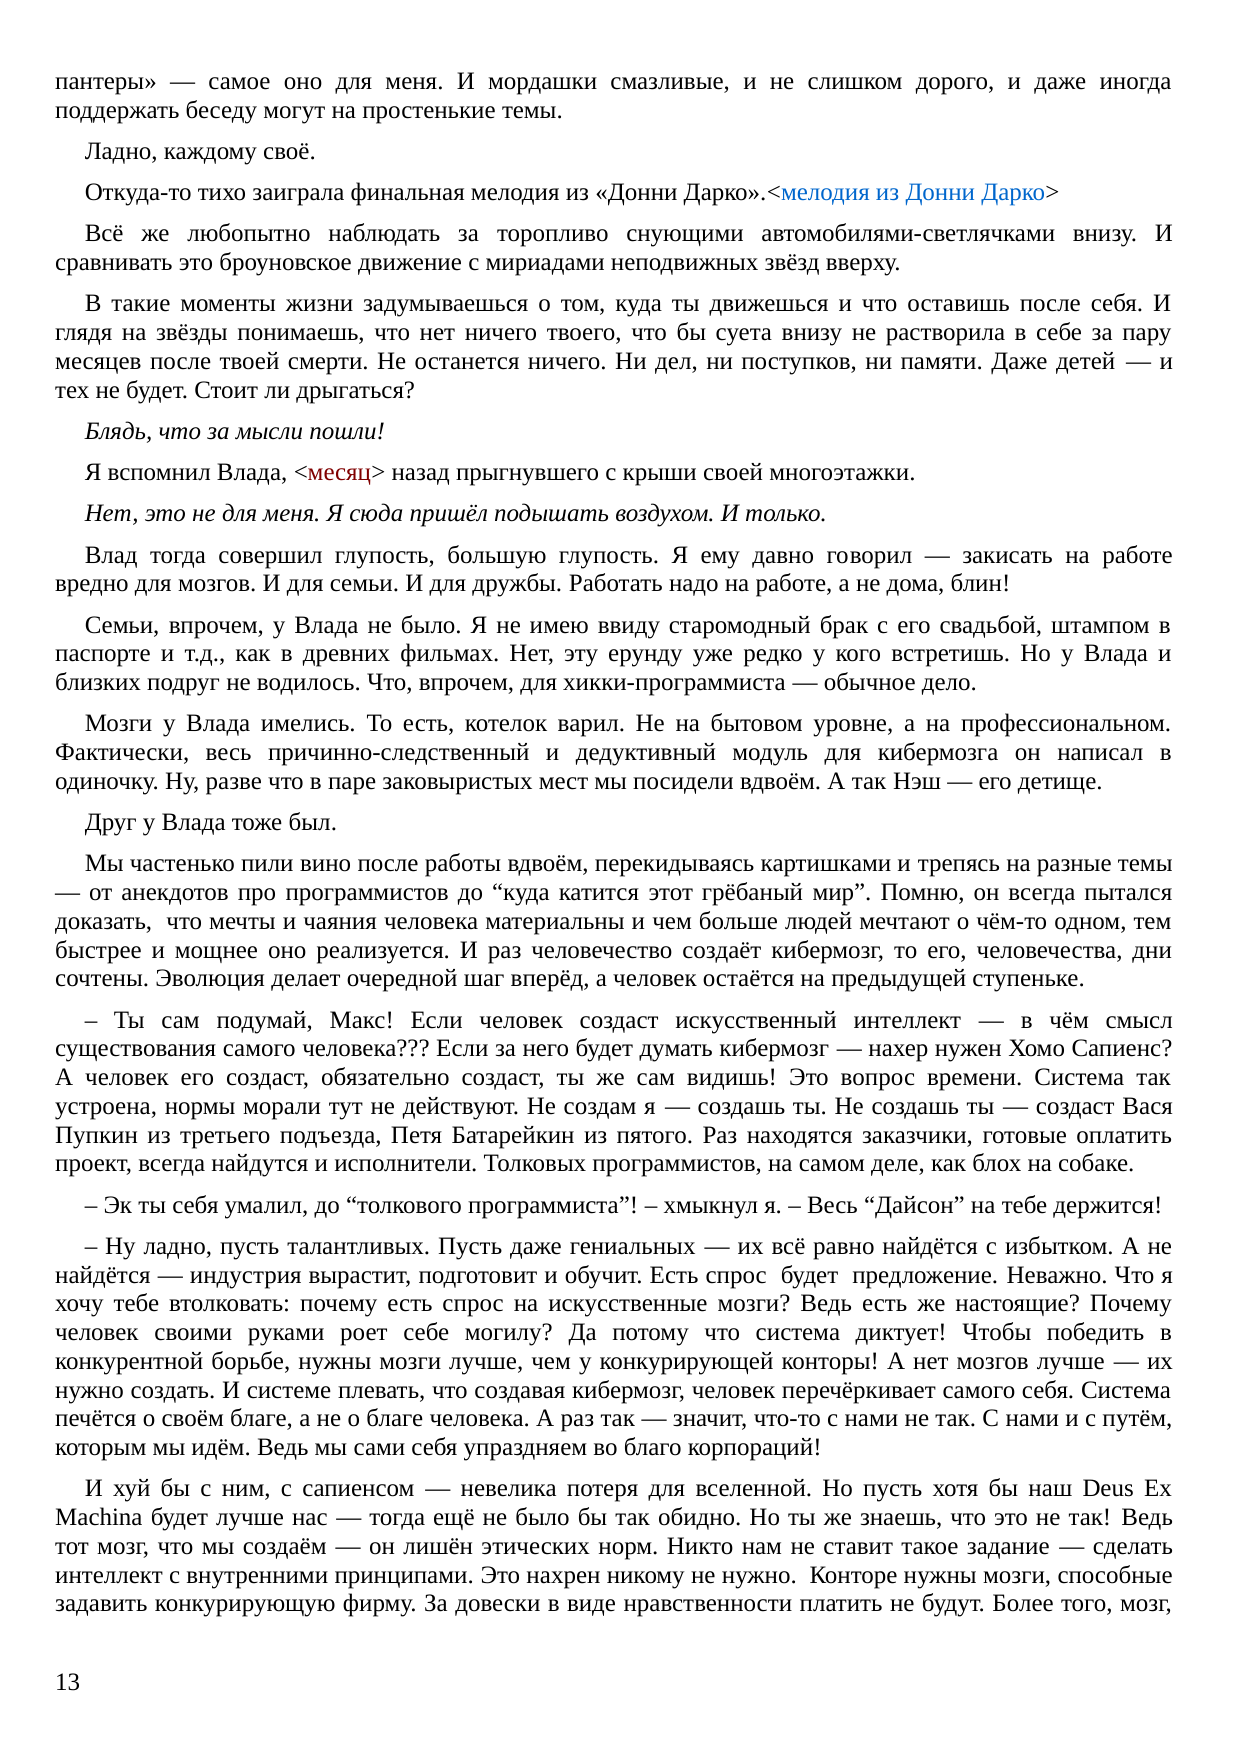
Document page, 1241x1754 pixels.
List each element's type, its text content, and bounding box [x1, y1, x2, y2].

text – Ты сам подумай, Макс! Если человек создаст искусственный интеллект — в чём смысл существования самого человека??? Если за него будет думать кибермозг — нахер нужен Хомо Сапиенс? А человек его создаст, обязательно создаст, ты же сам видишь! Это вопрос времени. Система так устроена, нормы морали тут не действуют. Не создам я — создашь ты. Не создашь ты — создаст Вася Пупкин из третьего подъезда, Петя Батарейкин из пятого. Раз находятся заказчики, готовые оплатить проект, всегда найдутся и исполнители. Толковых программистов, на самом деле, как блох на собаке. [55, 1005, 1173, 1177]
text Я вспомнил Влада, <месяц> назад прыгнувшего с крыши своей многоэтажки. [55, 457, 1173, 486]
text Ладно, каждому своё. [55, 136, 1173, 165]
text Друг у Влада тоже был. [55, 807, 1173, 836]
text Нет, это не для меня. Я сюда пришёл подышать воздухом. И только. [55, 498, 1173, 527]
text Семьи, впрочем, у Влада не было. Я не имею ввиду старомодный брак с его свадьбой, штампом в паспорте и т.д., как в древних фильмах. Нет, эту ерунду уже редко у кого встретишь. Но у Влада и близких подруг не водилось. Что, впрочем, для хикки-программиста — обычное дело. [55, 610, 1173, 696]
text Мозги у Влада имелись. То есть, котелок варил. Не на бытовом уровне, а на профессиональном. Фактически, весь причинно-следственный и дедуктивный модуль для кибермозга он написал в одиночку. Ну, разве что в паре заковыристых мест мы посидели вдвоём. А так Нэш — его детище. [55, 708, 1173, 795]
text Всё же любопытно наблюдать за торопливо снующими автомобилями-светлячками внизу. И сравнивать это броуновское движение с мириадами неподвижных звёзд вверху. [55, 218, 1173, 276]
text И хуй бы с ним, с сапиенсом — невелика потеря для вселенной. Но пусть хотя бы наш Deus Ex Machina будет лучше нас — тогда ещё не было бы так обидно. Но ты же знаешь, что это не так! Ведь тот мозг, что мы создаём — он лишён этических норм. Никто нам не ставит такое задание — сделать интеллект с внутренними принципами. Это нахрен никому не нужно. Конторе нужны мозги, способные задавить конкурирующую фирму. За довески в виде нравственности платить не будут. Более того, мозг, [55, 1473, 1173, 1617]
text пантеры» — самое оно для меня. И мордашки смазливые, и не слишком дорого, и даже иногда поддержать беседу могут на простенькие темы. [55, 66, 1173, 123]
text – Эк ты себя умалил, до “толкового программиста”! – хмыкнул я. – Весь “Дайсон” на тебе держится! [55, 1190, 1173, 1218]
text Мы частенько пили вино после работы вдвоём, перекидываясь картишками и трепясь на разные темы — от анекдотов про программистов до “куда катится этот грёбаный мир”. Помню, он всегда пытался доказать, что мечты и чаяния человека материальны и чем больше людей мечтают о чём-то одном, тем быстрее и мощнее оно реализуется. И раз человечество создаёт кибермозг, то его, человечества, дни сочтены. Эволюция делает очередной шаг вперёд, а человек остаётся на предыдущей ступеньке. [55, 848, 1173, 992]
text Откуда-то тихо заиграла финальная мелодия из «Донни Дарко».<мелодия из Донни Дарко> [55, 177, 1173, 206]
text В такие моменты жизни задумываешься о том, куда ты движешься и что оставишь после себя. И глядя на звёзды понимаешь, что нет ничего твоего, что бы суета внизу не растворила в себе за пару месяцев после твоей смерти. Не останется ничего. Ни дел, ни поступков, ни памяти. Даже детей — и тех не будет. Стоит ли дрыгаться? [55, 288, 1173, 403]
text Влад тогда совершил глупость, большую глупость. Я ему давно говорил — закисать на работе вредно для мозгов. И для семьи. И для дружбы. Работать надо на работе, а не дома, блин! [55, 540, 1173, 597]
text Блядь, что за мысли пошли! [55, 416, 1173, 445]
text – Ну ладно, пусть талантливых. Пусть даже гениальных — их всё равно найдётся с избытком. А не найдётся — индустрия вырастит, подготовит и обучит. Есть спрос будет предложение. Неважно. Что я хочу тебе втолковать: почему есть спрос на искусственные мозги? Ведь есть же настоящие? Почему человек своими руками роет себе могилу? Да потому что система диктует! Чтобы победить в конкурентной борьбе, нужны мозги лучше, чем у конкурирующей конторы! А нет мозгов лучше — их нужно создать. И системе плевать, что создавая кибермозг, человек перечёркивает самого себя. Система печётся о своём благе, а не о благе человека. А раз так — значит, что-то с нами не так. С нами и с путём, которым мы идём. Ведь мы сами себя упраздняем во благо корпораций! [55, 1231, 1173, 1461]
